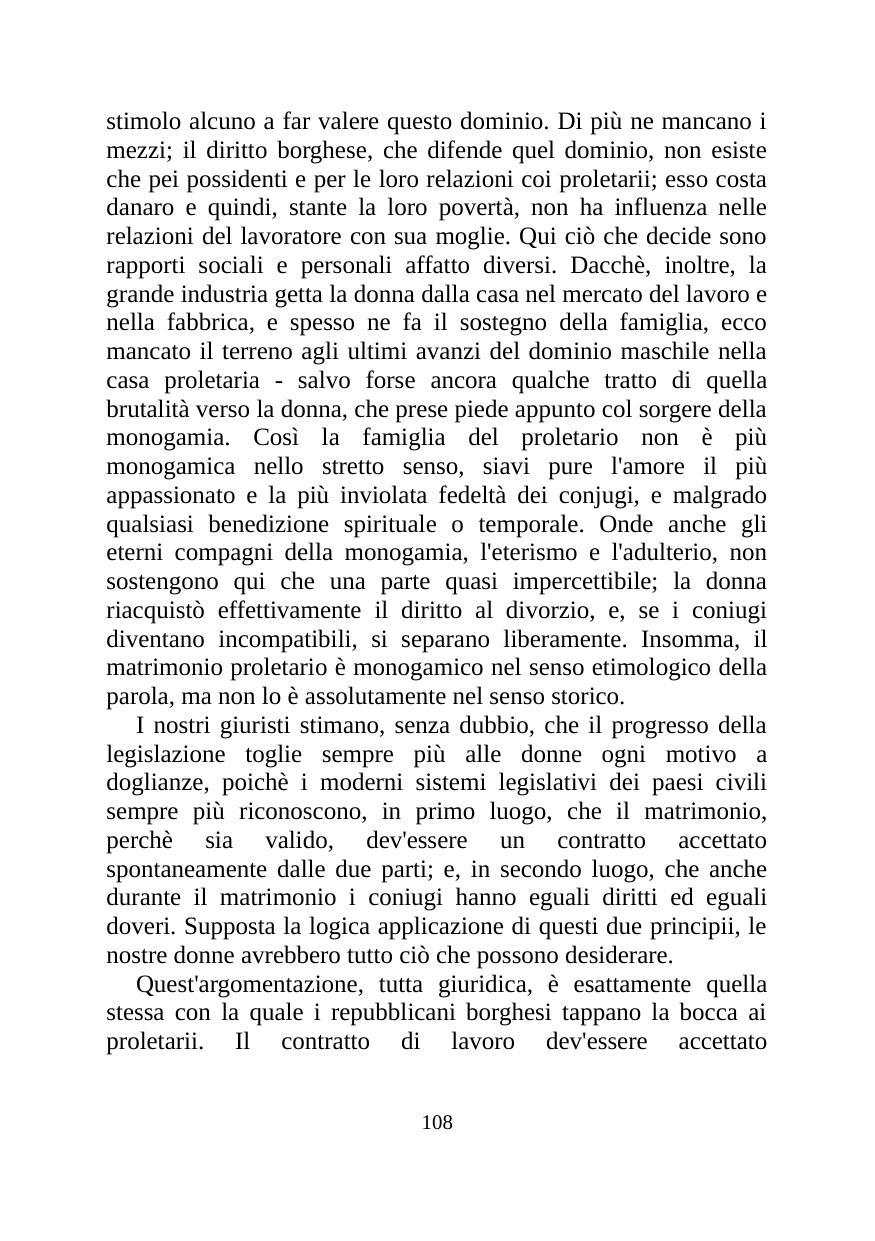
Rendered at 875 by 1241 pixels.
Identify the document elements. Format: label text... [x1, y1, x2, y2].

text Quest'argomentazione, tutta giuridica, è esattamente quella stessa con la quale i repubblicani borghesi tappano la bocca ai proletarii. Il contratto di lavoro dev'essere accettato [106, 969, 768, 1055]
text stimolo alcuno a far valere questo dominio. Di più ne mancano i mezzi; il diritto borghese, che difende quel dominio, non esiste che pei possidenti e per le loro relazioni coi proletarii; esso costa danaro e quindi, stante la loro povertà, non ha influenza nelle relazioni del lavoratore con sua moglie. Qui ciò che decide sono rapporti sociali e personali affatto diversi. Dacchè, inoltre, la grande industria getta la donna dalla casa nel mercato del lavoro e nella fabbrica, e spesso ne fa il sostegno della famiglia, ecco mancato il terreno agli ultimi avanzi del dominio maschile nella casa proletaria - salvo forse ancora qualche tratto di quella brutalità verso la donna, che prese piede appunto col sorgere della monogamia. Così la famiglia del proletario non è più monogamica nello stretto senso, siavi pure l'amore il più appassionato e la più inviolata fedeltà dei conjugi, e malgrado qualsiasi benedizione spirituale o temporale. Onde anche gli eterni compagni della monogamia, l'eterismo e l'adulterio, non sostengono qui che una parte quasi impercettibile; la donna riacquistò effettivamente il diritto al divorzio, e, se i coniugi diventano incompatibili, si separano liberamente. Insomma, il matrimonio proletario è monogamico nel senso etimologico della parola, ma non lo è assolutamente nel senso storico. [106, 106, 768, 710]
text I nostri giuristi stimano, senza dubbio, che il progresso della legislazione toglie sempre più alle donne ogni motivo a doglianze, poichè i moderni sistemi legislativi dei paesi civili sempre più riconoscono, in primo luogo, che il matrimonio, perchè sia valido, dev'essere un contratto accettato spontaneamente dalle due parti; e, in secondo luogo, che anche durante il matrimonio i coniugi hanno eguali diritti ed eguali doveri. Supposta la logica applicazione di questi due principii, le nostre donne avrebbero tutto ciò che possono desiderare. [106, 710, 768, 969]
